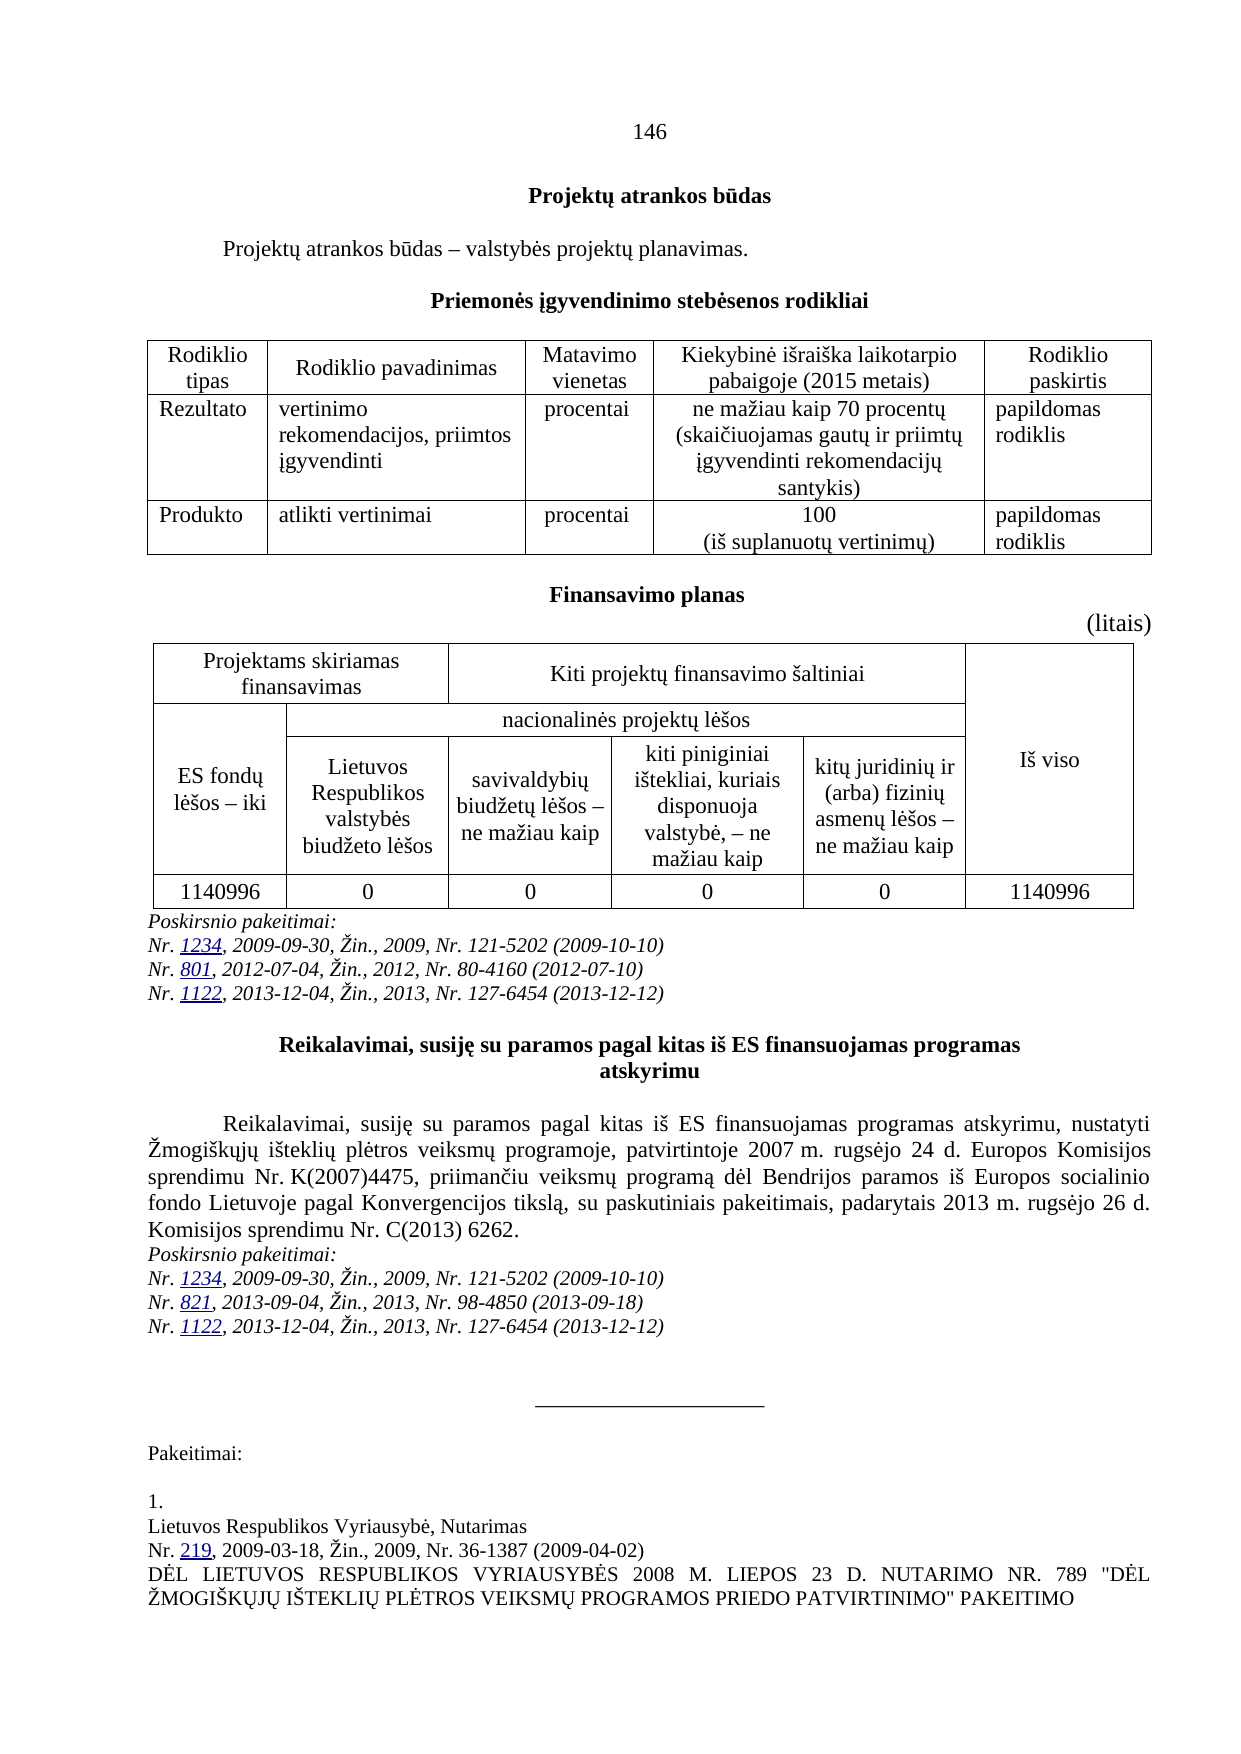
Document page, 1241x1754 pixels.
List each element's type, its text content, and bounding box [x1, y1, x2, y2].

table_cell kitų juridinių ir (arba) fizinių asmenų lėšos – ne mažiau kaip [804, 737, 965, 874]
text Nr. 1234, 2009-09-30, Žin., 2009, Nr. 121-5202 (2009-10-10) [148, 933, 1152, 957]
text Pakeitimai: [148, 1441, 1152, 1465]
text Reikalavimai, susiję su paramos pagal kitas iš ES finansuojamas programas atskyrimu [148, 1031, 1152, 1084]
table_cell 1140996 [154, 875, 286, 907]
text 1. [148, 1489, 1152, 1513]
table_cell ES fondų lėšos – iki [154, 704, 286, 874]
text Nr. 1234, 2009-09-30, Žin., 2009, Nr. 121-5202 (2009-10-10) [148, 1266, 1152, 1290]
table_cell vertinimo rekomendacijos, priimtos įgyvendinti [268, 395, 525, 500]
table_header Rodiklio pavadinimas [268, 341, 525, 394]
table_cell papildomas rodiklis [985, 395, 1151, 500]
table_cell ne mažiau kaip 70 procentų (skaičiuojamas gautų ir priimtų įgyvendinti rekomendacijų santykis) [654, 395, 984, 500]
text Nr. 821, 2013-09-04, Žin., 2013, Nr. 98-4850 (2013-09-18) [148, 1290, 1152, 1314]
text Nr. 1122, 2013-12-04, Žin., 2013, Nr. 127-6454 (2013-12-12) [148, 1314, 1152, 1338]
text Projektų atrankos būdas – valstybės projektų planavimas. [148, 235, 1152, 261]
table_cell procentai [526, 501, 653, 554]
table_header Matavimo vienetas [526, 341, 653, 394]
text (litais) [148, 608, 1152, 637]
table_header Kiekybinė išraiška laikotarpio pabaigoje (2015 metais) [654, 341, 984, 394]
text Finansavimo planas [148, 581, 1152, 608]
table_cell 1140996 [966, 875, 1133, 907]
table_header Projektams skiriamas finansavimas [154, 644, 448, 702]
table_cell papildomas rodiklis [985, 501, 1151, 554]
table_header Iš viso [966, 644, 1133, 874]
table_cell 0 [449, 875, 611, 907]
table_cell Rezultato [148, 395, 267, 500]
text Priemonės įgyvendinimo stebėsenos rodikliai [148, 287, 1152, 314]
table_cell 100 (iš suplanuotų vertinimų) [654, 501, 984, 554]
table_cell savivaldybių biudžetų lėšos – ne mažiau kaip [449, 737, 611, 874]
text Poskirsnio pakeitimai: [148, 1242, 1152, 1266]
text Lietuvos Respublikos Vyriausybė, Nutarimas [148, 1513, 1152, 1538]
table_cell nacionalinės projektų lėšos [287, 704, 965, 736]
table_cell procentai [526, 395, 653, 500]
table_header Rodiklio paskirtis [985, 341, 1151, 394]
text Nr. 219, 2009-03-18, Žin., 2009, Nr. 36-1387 (2009-04-02) [148, 1538, 1152, 1562]
text Nr. 1122, 2013-12-04, Žin., 2013, Nr. 127-6454 (2013-12-12) [148, 981, 1152, 1005]
table_cell atlikti vertinimai [268, 501, 525, 554]
table_cell Produkto [148, 501, 267, 554]
text –––––––––––––––––––– [148, 1391, 1152, 1417]
table_cell 0 [287, 875, 448, 907]
table_cell kiti piniginiai ištekliai, kuriais disponuoja valstybė, – ne mažiau kaip [612, 737, 803, 874]
table_cell 0 [612, 875, 803, 907]
table_header Kiti projektų finansavimo šaltiniai [449, 644, 965, 702]
table_cell Lietuvos Respublikos valstybės biudžeto lėšos [287, 737, 448, 874]
text DĖL LIETUVOS RESPUBLIKOS VYRIAUSYBĖS 2008 M. LIEPOS 23 D. NUTARIMO NR. 789 "DĖL ŽMOGIŠKŲJŲ IŠTEKLIŲ PLĖTROS VEIKSMŲ PROGRAMOS PRIEDO PATVIRTINIMO" PAKEITIMO [148, 1562, 1152, 1610]
table_cell 0 [804, 875, 965, 907]
text Poskirsnio pakeitimai: [148, 908, 1152, 933]
table_header Rodiklio tipas [148, 341, 267, 394]
text Reikalavimai, susiję su paramos pagal kitas iš ES finansuojamas programas atskyrimu, nustatyti Žmogiškųjų išteklių plėtros veiksmų programoje, patvirtintoje 2007 m. rugsėjo 24 d. Europos Komisijos sprendimu Nr. K(2007)4475, priimančiu veiksmų programą dėl Bendrijos paramos iš Europos socialinio fondo Lietuvoje pagal Konvergencijos tikslą, su paskutiniais pakeitimais, padarytais 2013 m. rugsėjo 26 d. Komisijos sprendimu Nr. C(2013) 6262. [148, 1110, 1152, 1242]
text Projektų atrankos būdas [148, 182, 1152, 208]
text Nr. 801, 2012-07-04, Žin., 2012, Nr. 80-4160 (2012-07-10) [148, 957, 1152, 981]
